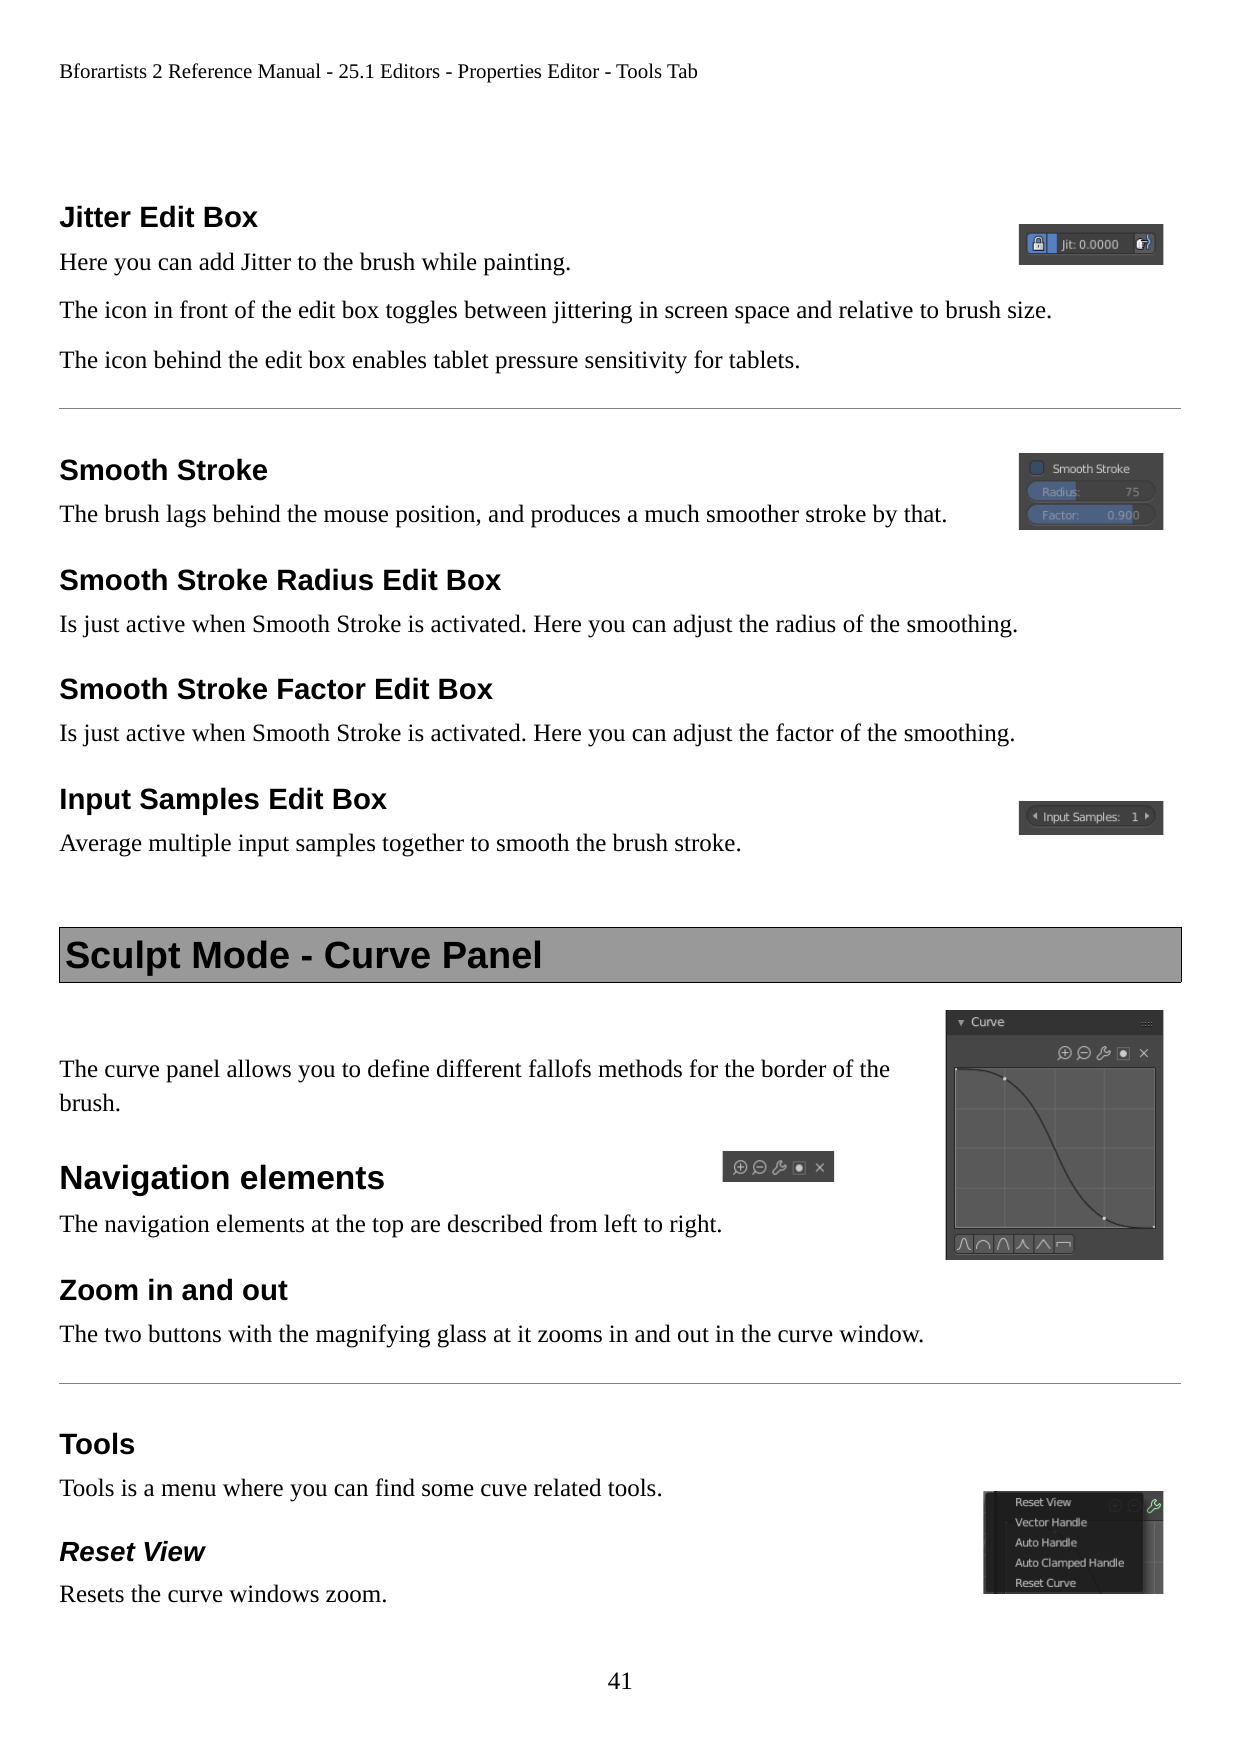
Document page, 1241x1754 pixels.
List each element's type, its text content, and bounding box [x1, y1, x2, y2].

text Average multiple input samples together to smooth the brush stroke. [59, 828, 1181, 857]
subtitle Zoom in and out [59, 1273, 1181, 1307]
subtitle Smooth Stroke Radius Edit Box [59, 562, 1181, 596]
text The icon in front of the edit box toggles between jittering in screen space and relative to brush size. [59, 296, 1181, 324]
text Is just active when Smooth Stroke is activated. Here you can adjust the radius of the smoothing. [59, 609, 1181, 637]
text The navigation elements at the top are described from left to right. [59, 1209, 945, 1238]
subtitle Navigation elements [59, 1158, 945, 1197]
text Tools is a menu where you can find some cuve related tools. [59, 1473, 1181, 1502]
text The icon behind the edit box enables tablet pressure sensitivity for tablets. [59, 345, 1181, 373]
subtitle Tools [59, 1427, 1181, 1461]
picture [1018, 224, 1164, 265]
picture [1018, 801, 1164, 835]
subtitle Reset View [59, 1535, 983, 1567]
picture [983, 1491, 1164, 1594]
picture [722, 1151, 835, 1182]
text Here you can add Jitter to the brush while painting. [59, 247, 1181, 275]
picture [945, 1010, 1164, 1260]
text Resets the curve windows zoom. [59, 1579, 1181, 1608]
subtitle Input Samples Edit Box [59, 782, 1181, 816]
text Is just active when Smooth Stroke is activated. Here you can adjust the factor of the smoothing. [59, 718, 1181, 747]
subtitle [1164, 1158, 1181, 1197]
text The brush lags behind the mouse position, and produces a much smoother stroke by that. [59, 499, 1018, 527]
table_header Sculpt Mode - Curve Panel [60, 928, 1181, 982]
subtitle Smooth Stroke [59, 452, 1181, 486]
picture [1018, 453, 1164, 530]
text The two buttons with the magnifying glass at it zooms in and out in the curve window. [59, 1319, 1181, 1348]
subtitle [1164, 1535, 1181, 1567]
text The curve panel allows you to define different fallofs methods for the border of the brush. [59, 1054, 945, 1117]
subtitle Jitter Edit Box [59, 200, 1181, 234]
subtitle Smooth Stroke Factor Edit Box [59, 672, 1181, 706]
